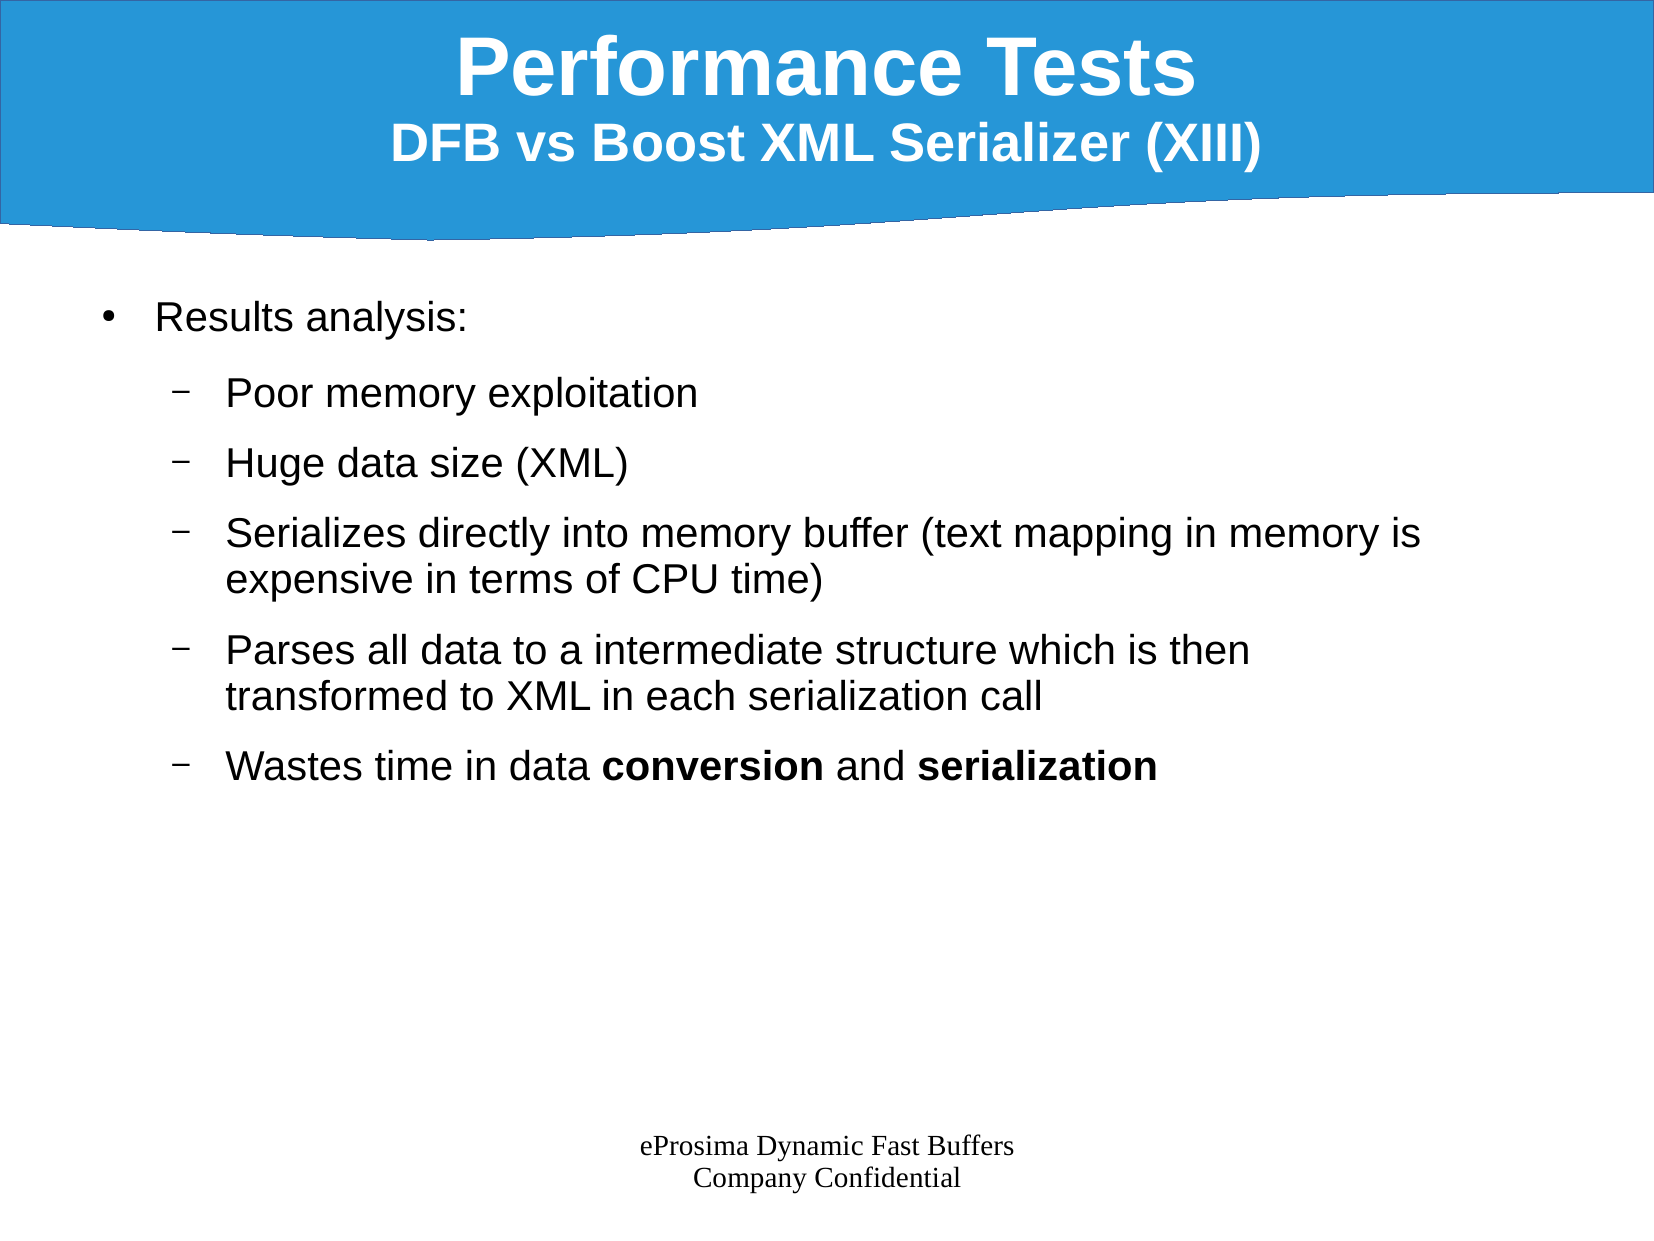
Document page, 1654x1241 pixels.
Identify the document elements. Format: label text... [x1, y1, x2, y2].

list Results analysis: Poor memory exploitation Huge data size (XML) Serializes directly into memory buffer (text mapping in memory is expensive in terms of CPU time) Parses all data to a intermediate structure which is then transformed to XML in each serialization call Wastes time in data conversion and serialization [83, 293, 1456, 1144]
text_box Performance Tests DFB vs Boost XML Serializer (XIII) [0, 0, 1654, 241]
